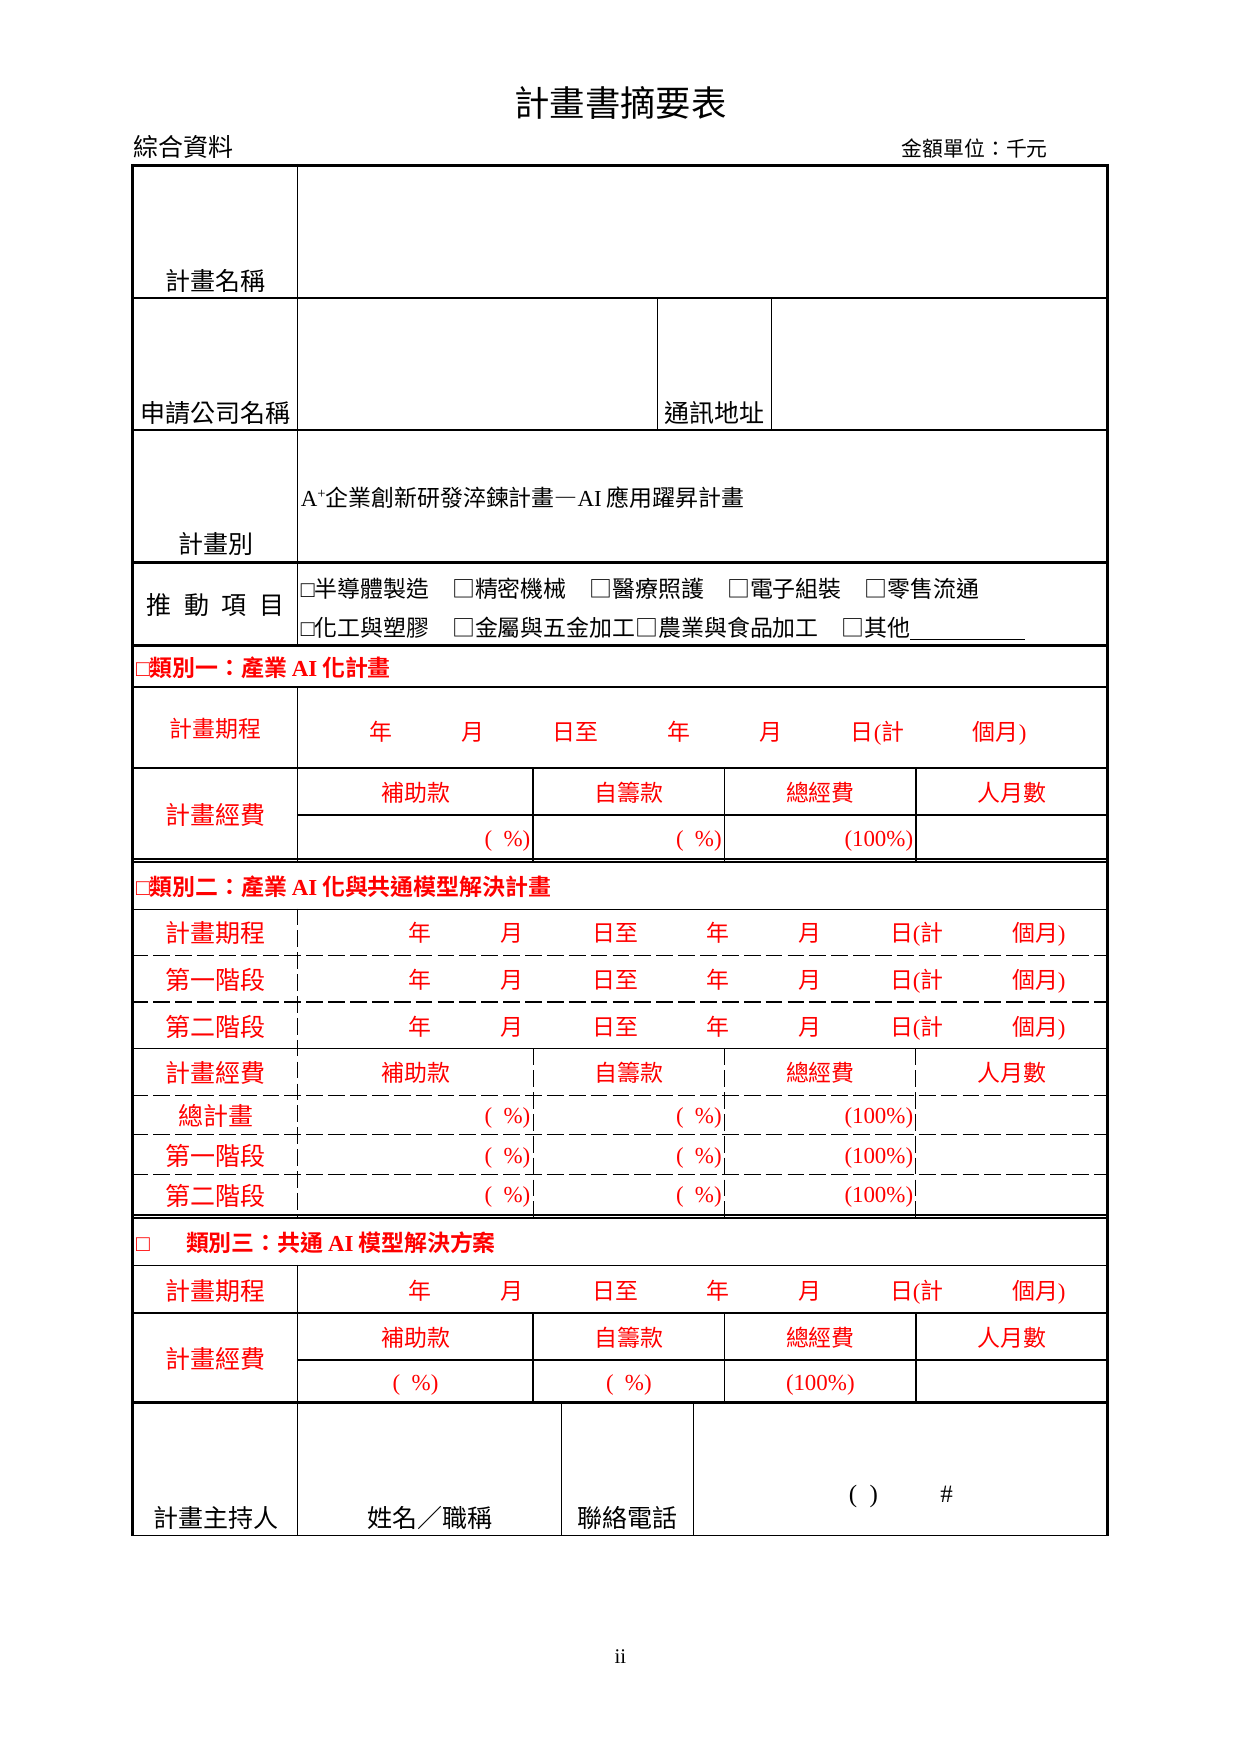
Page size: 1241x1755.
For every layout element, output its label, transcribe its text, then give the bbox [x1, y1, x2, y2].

table_cell 第一階段 [134, 955, 298, 1001]
table_cell 第二階段 [134, 1001, 298, 1048]
table_cell 總經費 [724, 1049, 916, 1094]
table_cell 計畫經費 [134, 1049, 298, 1094]
table_header [298, 167, 1106, 297]
table_cell 計畫經費 [134, 1314, 297, 1401]
table_cell 總計畫 [134, 1095, 298, 1134]
table_cell (100%) [724, 1134, 916, 1174]
table_cell 第二階段 [134, 1174, 298, 1214]
table_cell 總經費 [725, 1314, 915, 1359]
table_cell 聯絡電話 [562, 1404, 693, 1535]
table_cell 補助款 [298, 769, 532, 814]
table_cell [298, 299, 657, 429]
table_cell ( %) [298, 1174, 533, 1214]
table_cell 計畫主持人 [134, 1404, 297, 1535]
table_cell 自籌款 [533, 1049, 724, 1094]
table_cell (100%) [724, 1095, 916, 1134]
text 計畫書摘要表 [133, 75, 1107, 126]
table_cell ( %) [533, 1095, 724, 1134]
table_cell □半導體製造 □精密機械 □醫療照護 □電子組裝 □零售流通 □化工與塑膠 □金屬與五金加工□農業與食品加工 □其他 [298, 564, 1106, 643]
table_cell 年 月 日至 年 月 日(計 個月) [298, 910, 1106, 955]
table_cell 自籌款 [534, 1314, 724, 1359]
table_cell (100%) [725, 1361, 915, 1401]
table_cell [917, 1361, 1106, 1401]
table_cell 第一階段 [134, 1134, 298, 1174]
table_cell 姓名／職稱 [298, 1404, 561, 1535]
table_cell 人月數 [917, 1314, 1106, 1359]
table_cell 申請公司名稱 [134, 299, 297, 429]
table_cell (100%) [724, 1174, 916, 1214]
text 綜合資料 金額單位：千元 [133, 126, 1107, 164]
table_cell 年 月 日至 年 月 日(計 個月) [298, 955, 1106, 1001]
table_cell [916, 1095, 1106, 1134]
table_cell ( %) [298, 1095, 533, 1134]
table_cell 計畫期程 [134, 1266, 297, 1312]
table_cell (100%) [725, 816, 915, 858]
table_cell 年 月 日至 年 月 日(計 個月) [298, 688, 1106, 767]
table_cell ( %) [534, 1361, 724, 1401]
table_cell 計畫經費 [134, 769, 297, 858]
table_cell □類別二：產業AI化與共通模型解決計畫 [134, 863, 1106, 908]
table_cell A+企業創新研發淬鍊計畫—AI應用躍昇計畫 [298, 431, 1106, 561]
table_cell 推 動 項 目 [134, 564, 297, 643]
table_cell 人月數 [917, 769, 1106, 814]
table_cell ( %) [534, 816, 724, 858]
table_cell [916, 1134, 1106, 1174]
table_cell ( %) [533, 1174, 724, 1214]
table_cell ( %) [298, 1361, 532, 1401]
table_cell [772, 299, 1106, 429]
table_cell □ 類別三：共通AI模型解決方案 [134, 1219, 1106, 1265]
table_cell ( %) [533, 1134, 724, 1174]
table_cell [916, 1174, 1106, 1214]
table_cell ( %) [298, 816, 532, 858]
table_cell 總經費 [725, 769, 915, 814]
table_cell □類別一：產業AI化計畫 [134, 647, 1106, 686]
table_cell 自籌款 [534, 769, 724, 814]
table_cell 計畫期程 [134, 910, 298, 955]
table_cell ( ) # [694, 1404, 1106, 1535]
table_cell ( %) [298, 1134, 533, 1174]
table_cell 人月數 [916, 1049, 1106, 1094]
table_header 計畫名稱 [134, 167, 297, 297]
table_cell 通訊地址 [658, 299, 771, 429]
table_cell 計畫別 [134, 431, 297, 561]
table_cell 補助款 [298, 1314, 532, 1359]
table_cell [917, 816, 1106, 858]
table_cell 補助款 [298, 1049, 533, 1094]
table_cell 年 月 日至 年 月 日(計 個月) [298, 1266, 1106, 1312]
table_cell 年 月 日至 年 月 日(計 個月) [298, 1001, 1106, 1048]
table_cell 計畫期程 [134, 688, 297, 767]
